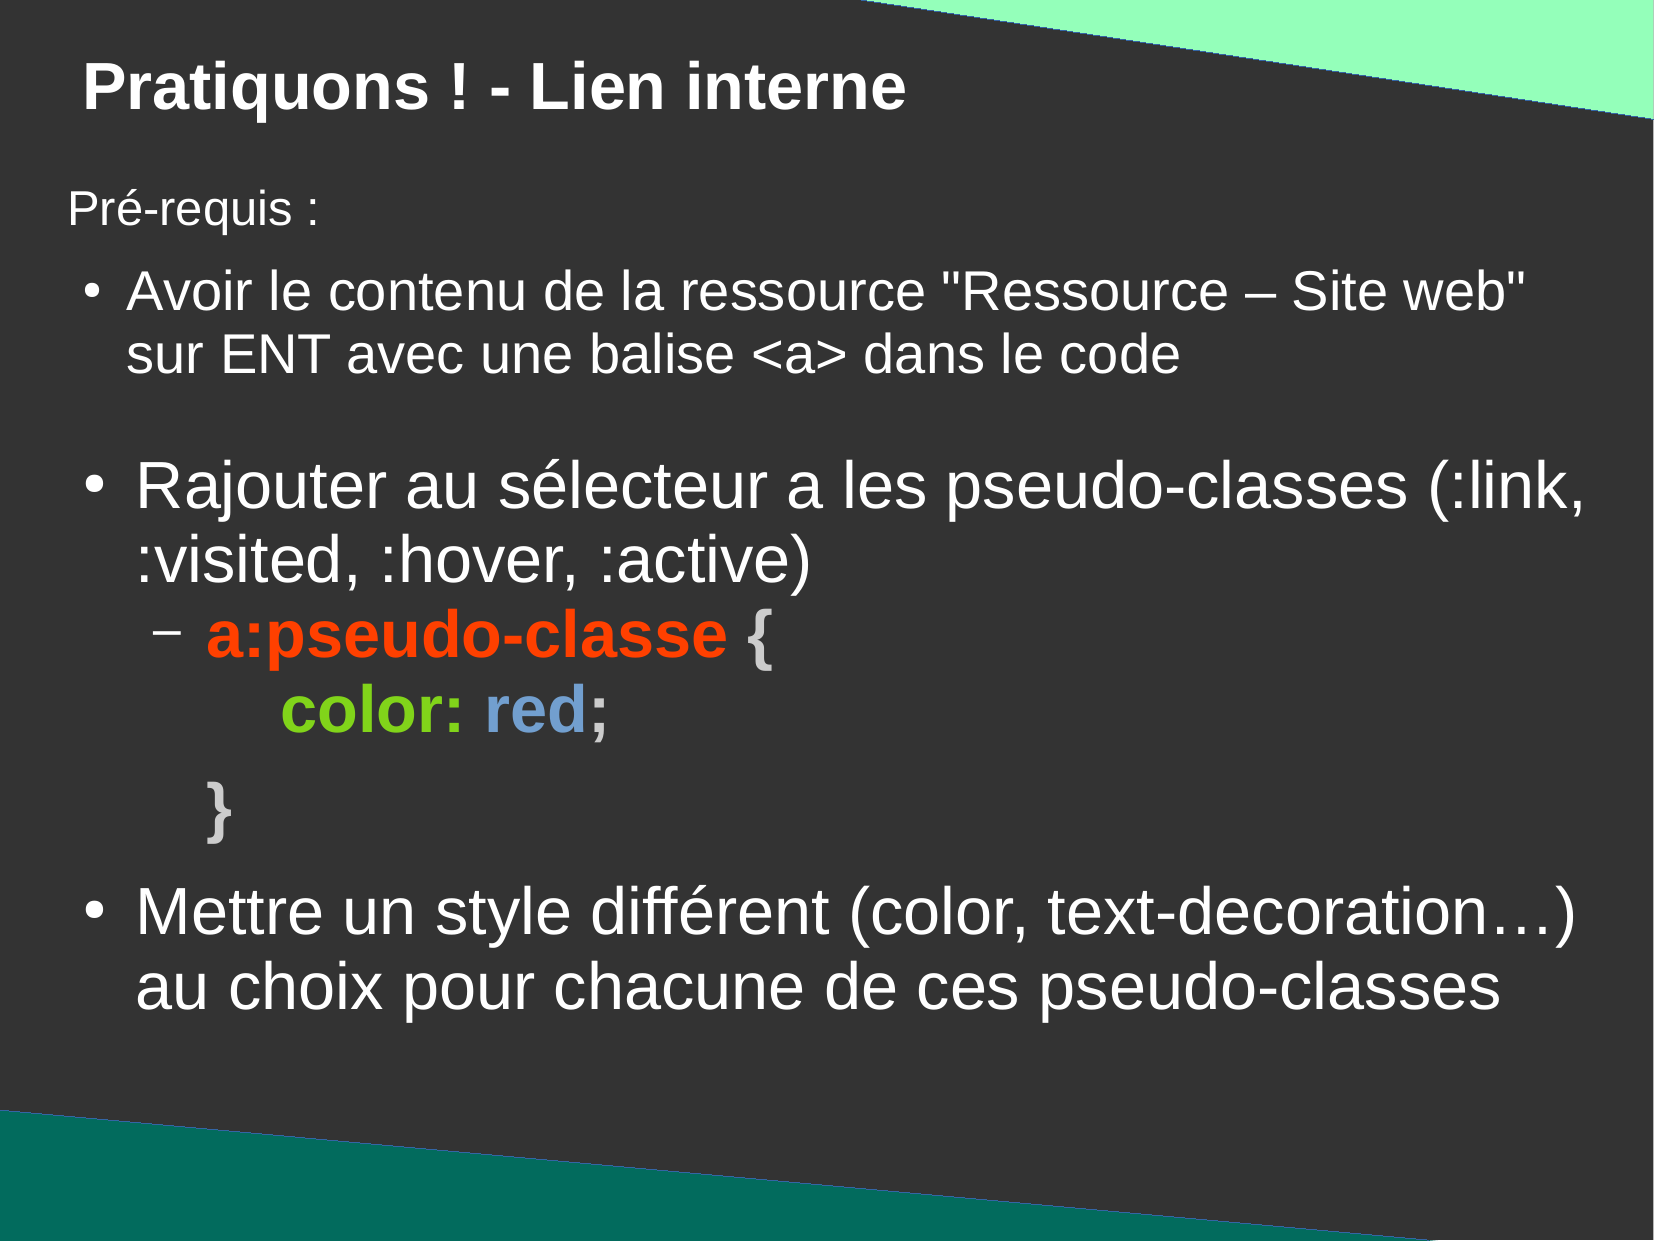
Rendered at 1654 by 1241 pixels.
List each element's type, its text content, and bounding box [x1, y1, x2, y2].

text_box [861, 0, 1654, 120]
list Pré-requis : Avoir le contenu de la ressource "Ressource – Site web" sur ENT avec une balise <a> dans le code [67, 180, 1607, 390]
list Rajouter au sélecteur a les pseudo-classes (:link, :visited, :hover, :active) a:pseudo-classe { color: red; } Mettre un style différent (color, text-decoration…) au choix pour chacune de ces pseudo-classes [64, 447, 1589, 1052]
title Pratiquons ! - Lien interne [82, 49, 1630, 199]
